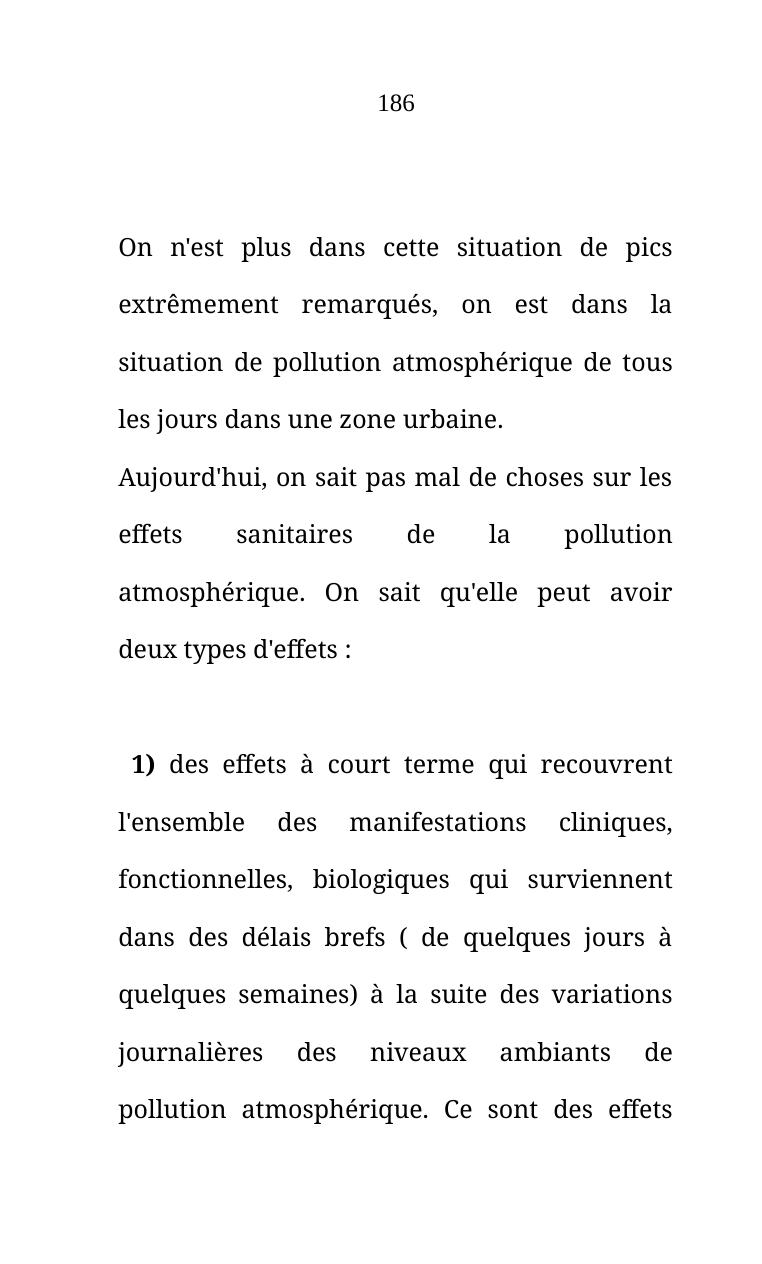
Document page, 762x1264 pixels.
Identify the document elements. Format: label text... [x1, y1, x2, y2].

text 1) des effets à court terme qui recouvrent l'ensemble des manifestations cliniques, fonctionnelles, biologiques qui surviennent dans des délais brefs ( de quelques jours à quelques semaines) à la suite des variations journalières des niveaux ambiants de pollution atmosphérique. Ce sont des effets [118, 724, 673, 1126]
text Aujourd'hui, on sait pas mal de choses sur les effets sanitaires de la pollution atmosphérique. On sait qu'elle peut avoir deux types d'effets : [118, 436, 673, 666]
text On n'est plus dans cette situation de pics extrêmement remarqués, on est dans la situation de pollution atmosphérique de tous les jours dans une zone urbaine. [118, 206, 673, 436]
